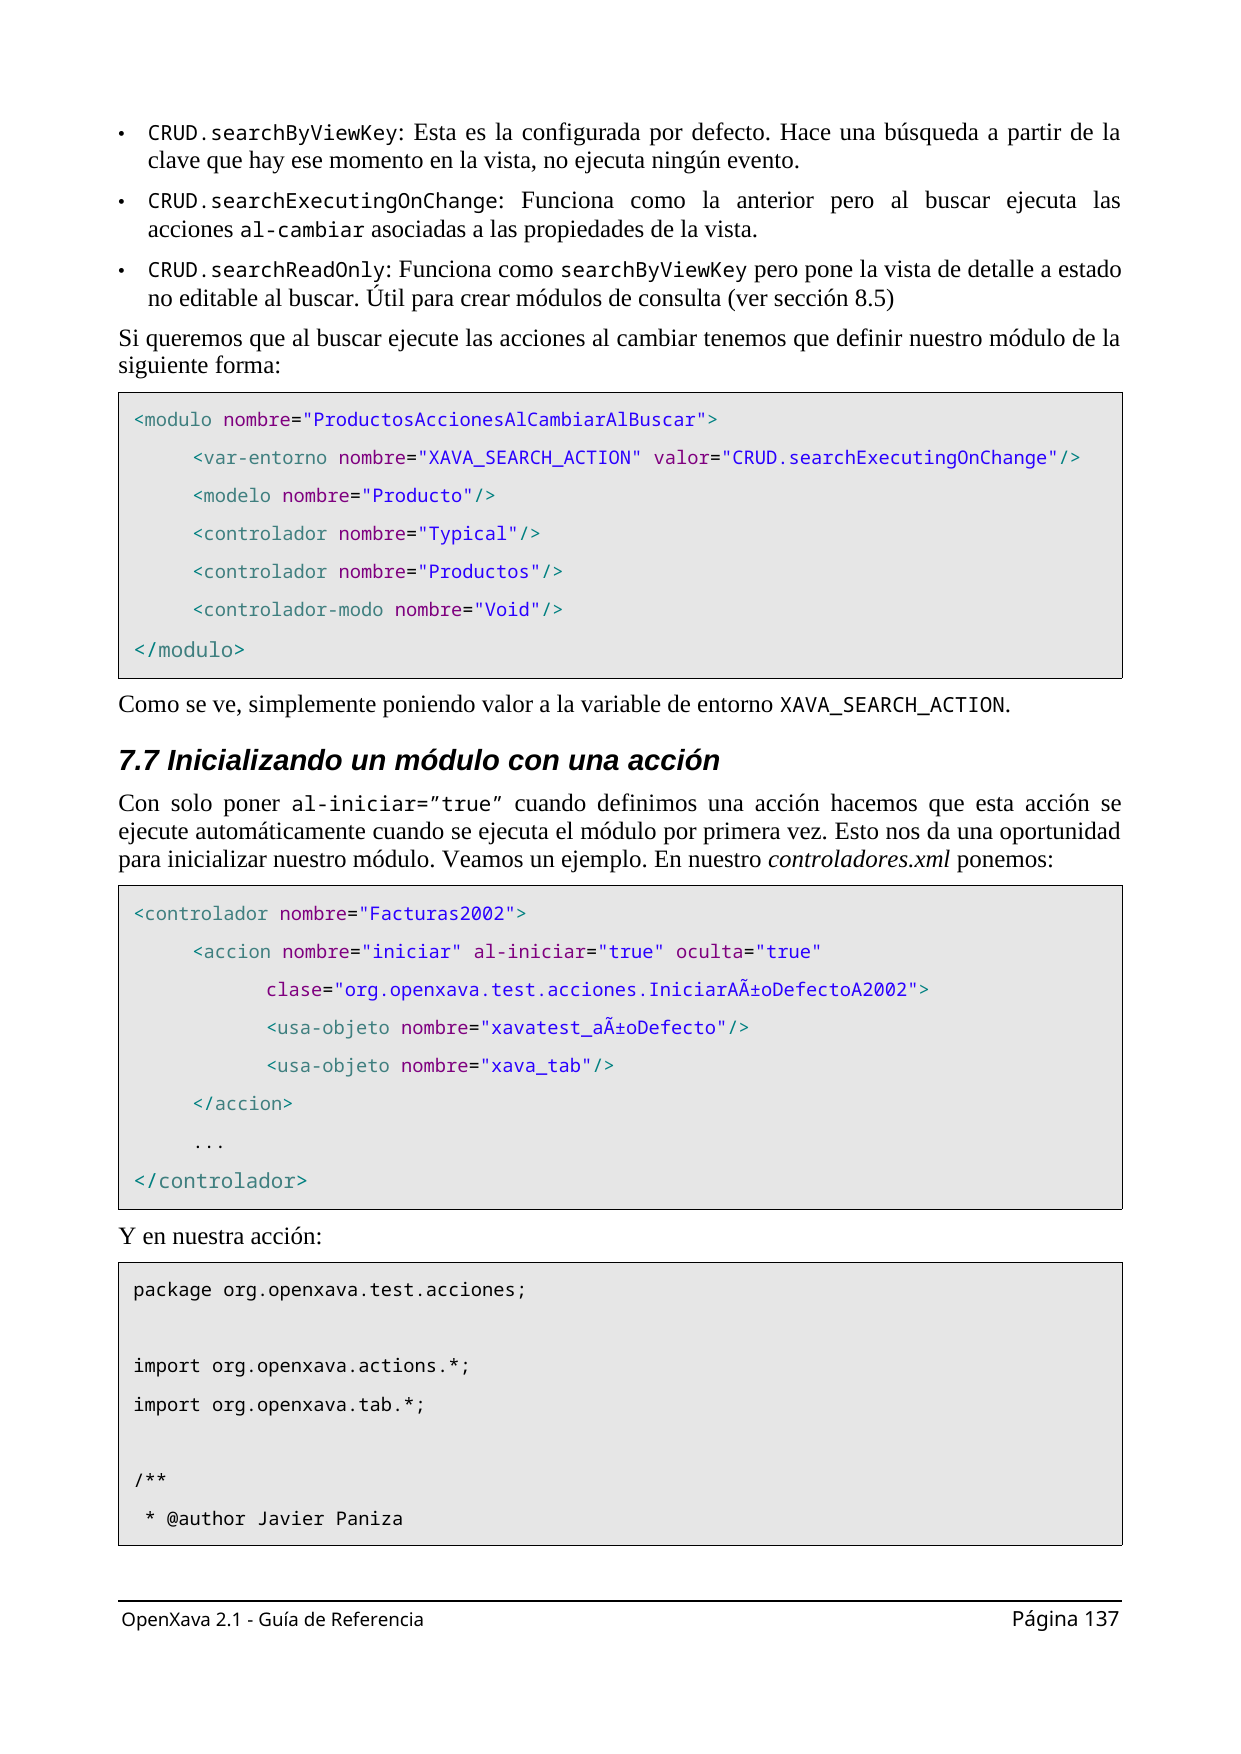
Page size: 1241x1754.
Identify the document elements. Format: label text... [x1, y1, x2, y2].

text import org.openxava.tab.*; [119, 1376, 1122, 1414]
text <usa-objeto nombre="xava_tab"/> [119, 1037, 1122, 1075]
text Y en nuestra acción: [118, 1222, 1122, 1249]
text <modelo nombre="Producto"/> [119, 468, 1122, 506]
text Como se ve, simplemente poniendo valor a la variable de entorno XAVA_SEARCH_ACTION. [118, 691, 1122, 719]
text <accion nombre="iniciar" al-iniciar="true" oculta="true" [119, 923, 1122, 961]
list CRUD.searchReadOnly: Funciona como searchByViewKey pero pone la vista de detalle a estado no editable al buscar. Útil para crear módulos de consulta (ver sección 8.5) [118, 256, 1122, 311]
list CRUD.searchByViewKey: Esta es la configurada por defecto. Hace una búsqueda a partir de la clave que hay ese momento en la vista, no ejecuta ningún evento. [118, 118, 1122, 174]
text package org.openxava.test.acciones; [119, 1263, 1122, 1300]
text ... [119, 1113, 1122, 1151]
subtitle Inicializando un módulo con una acción [118, 744, 1122, 776]
text import org.openxava.actions.*; [119, 1338, 1122, 1376]
text </controlador> [119, 1151, 1122, 1209]
text Con solo poner al-iniciar=”true” cuando definimos una acción hacemos que esta acción se ejecute automáticamente cuando se ejecuta el módulo por primera vez. Esto nos da una oportunidad para inicializar nuestro módulo. Veamos un ejemplo. En nuestro controladores.xml ponemos: [118, 789, 1122, 873]
text <var-entorno nombre="XAVA_SEARCH_ACTION" valor="CRUD.searchExecutingOnChange"/> [119, 430, 1122, 468]
text <controlador nombre="Productos"/> [119, 544, 1122, 582]
list CRUD.searchExecutingOnChange: Funciona como la anterior pero al buscar ejecuta las acciones al-cambiar asociadas a las propiedades de la vista. [118, 187, 1122, 243]
text /** [119, 1452, 1122, 1490]
text <modulo nombre="ProductosAccionesAlCambiarAlBuscar"> [119, 393, 1122, 430]
text clase="org.openxava.test.acciones.IniciarAÃ±oDefectoA2002"> [119, 961, 1122, 999]
text <controlador nombre="Facturas2002"> [119, 886, 1122, 923]
text </modulo> [119, 620, 1122, 678]
text <controlador-modo nombre="Void"/> [119, 582, 1122, 620]
text * @author Javier Paniza [119, 1490, 1122, 1545]
text <usa-objeto nombre="xavatest_aÃ±oDefecto"/> [119, 999, 1122, 1037]
text Si queremos que al buscar ejecute las acciones al cambiar tenemos que definir nuestro módulo de la siguiente forma: [118, 324, 1122, 379]
text </accion> [119, 1075, 1122, 1113]
text <controlador nombre="Typical"/> [119, 506, 1122, 544]
